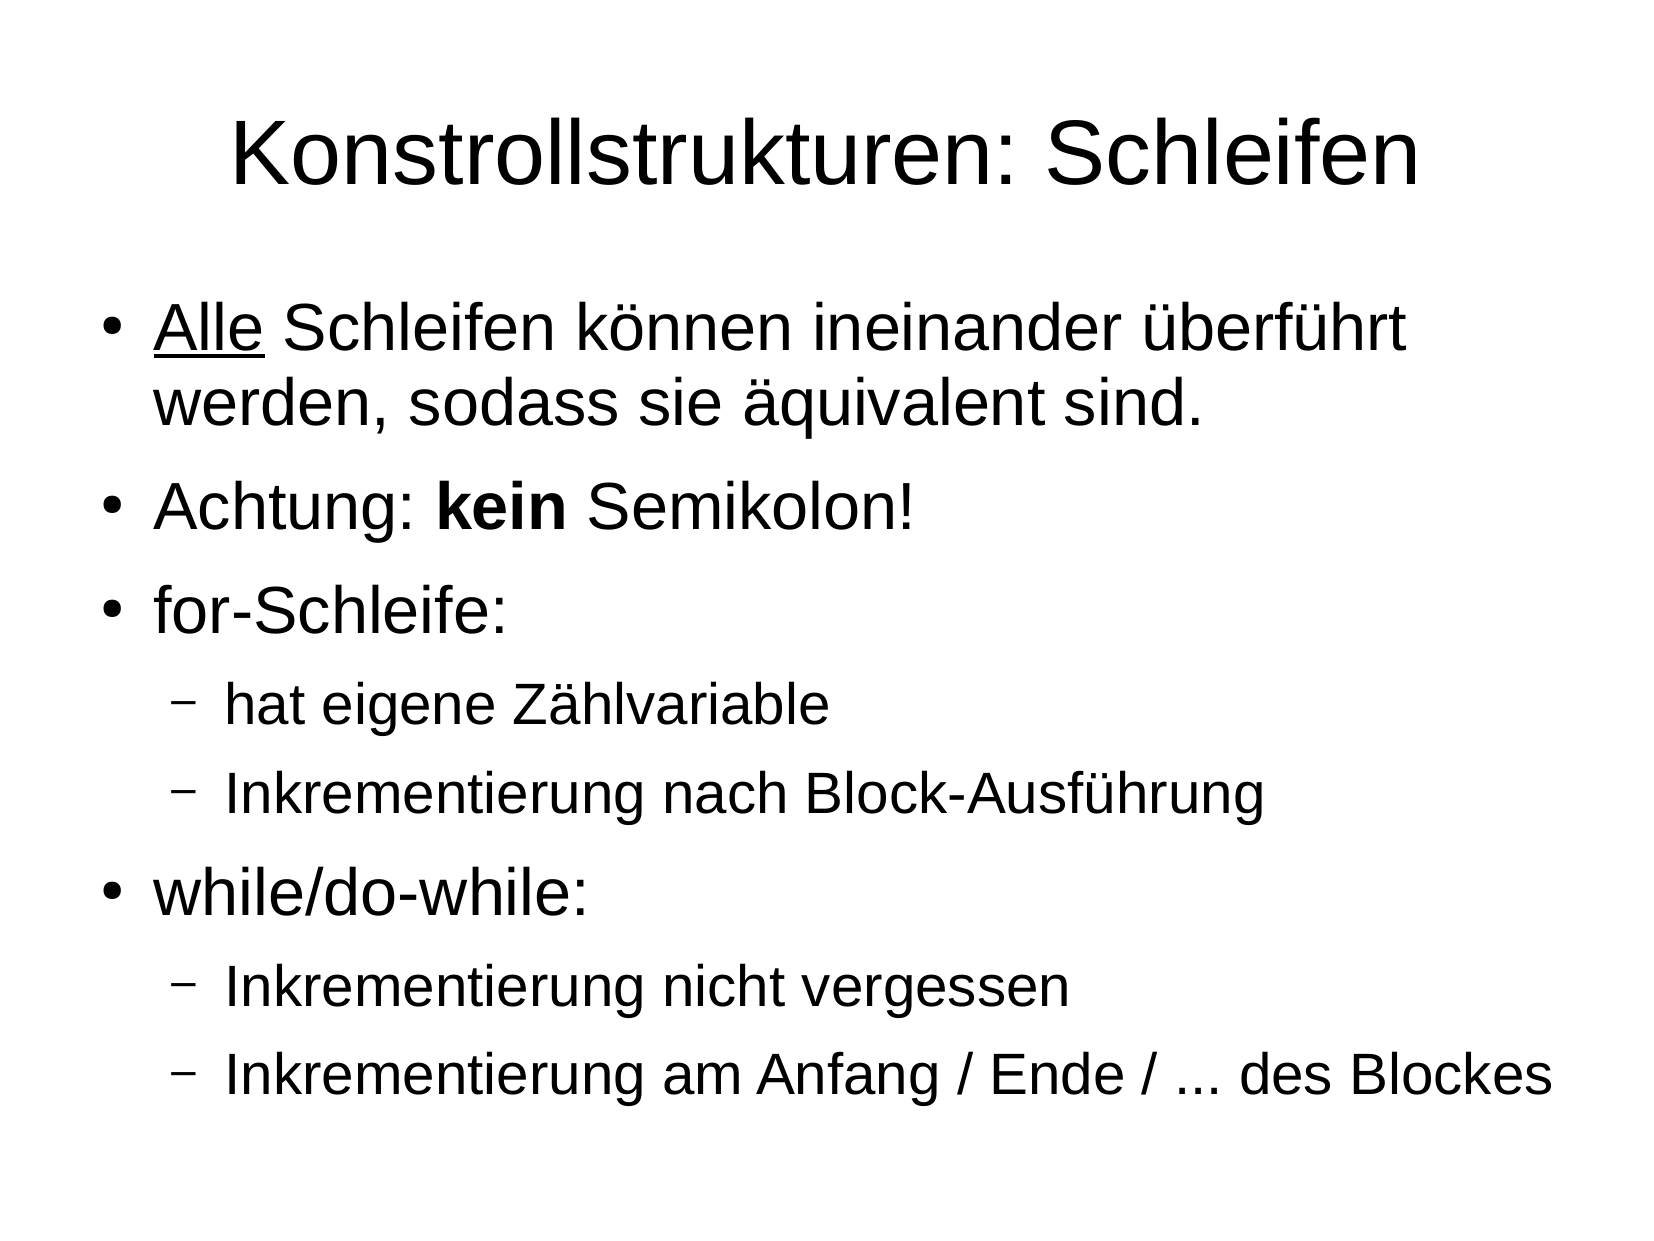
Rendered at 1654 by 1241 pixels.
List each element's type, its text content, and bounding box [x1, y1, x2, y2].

title Konstrollstrukturen: Schleifen [82, 49, 1571, 257]
list Alle Schleifen können ineinander überführt werden, sodass sie äquivalent sind. Achtung: kein Semikolon! for-Schleife: hat eigene Zählvariable Inkrementierung nach Block-Ausführung while/do-while: Inkrementierung nicht vergessen Inkrementierung am Anfang / Ende / ... des Blockes [82, 290, 1571, 1216]
